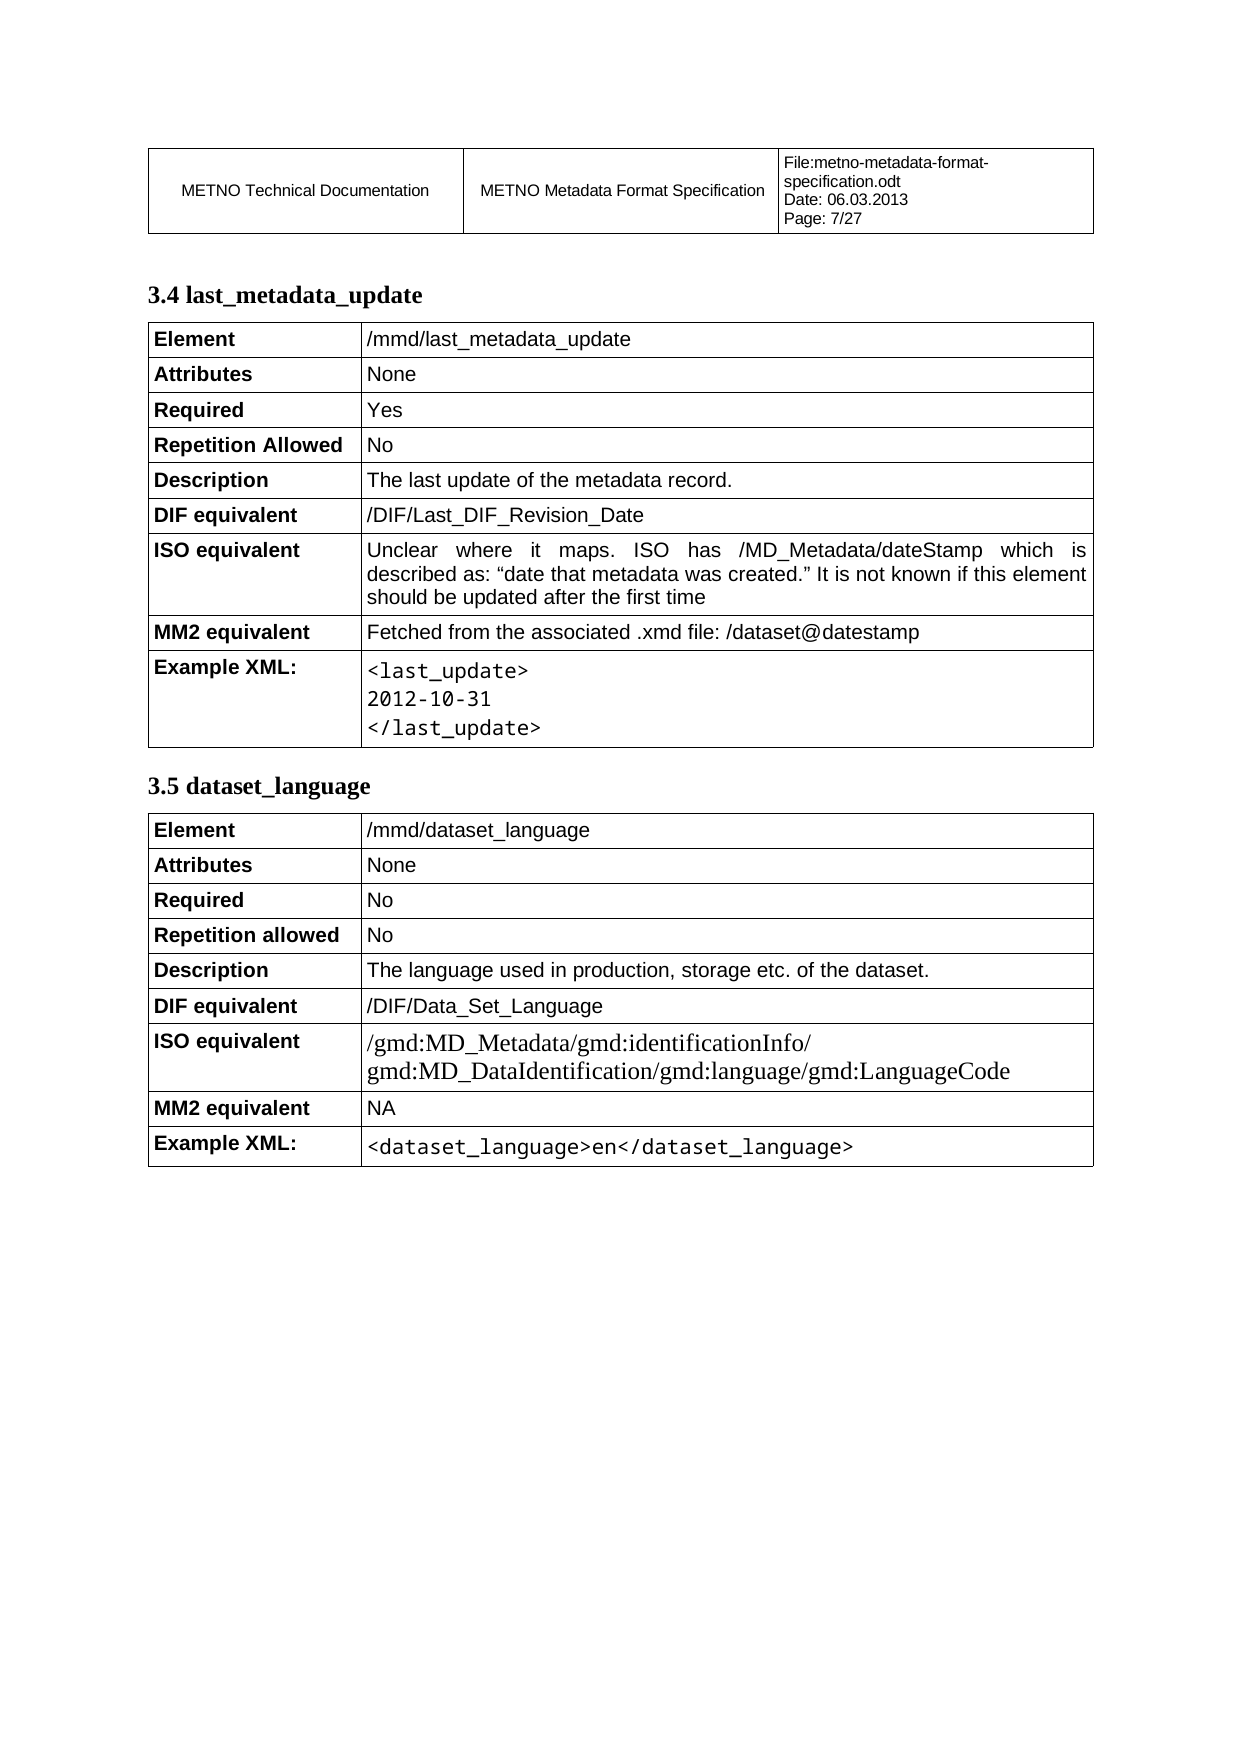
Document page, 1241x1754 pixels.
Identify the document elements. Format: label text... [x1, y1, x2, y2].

subtitle dataset_language [148, 772, 1093, 800]
table_cell Attributes [149, 358, 361, 392]
table_cell None [362, 358, 1093, 392]
table_cell No [362, 884, 1093, 918]
table_cell <dataset_language>en</dataset_language> [362, 1127, 1093, 1166]
table_cell Yes [362, 393, 1093, 427]
table_cell Unclear where it maps. ISO has /MD_Metadata/dateStamp which is described as: “date that metadata was created.” It is not known if this element should be updated after the first time [362, 534, 1093, 615]
table_cell /gmd:MD_Metadata/gmd:identificationInfo/gmd:MD_DataIdentification/gmd:language/gmd:LanguageCode [362, 1024, 1093, 1091]
table_cell No [362, 428, 1093, 462]
table_cell Required [149, 884, 361, 918]
table_cell None [362, 849, 1093, 883]
table_cell MM2 equivalent [149, 1092, 361, 1126]
table_cell Description [149, 463, 361, 498]
table_cell Required [149, 393, 361, 427]
table_header Element [149, 814, 361, 848]
table_cell Example XML: [149, 1127, 361, 1166]
table_cell ISO equivalent [149, 534, 361, 615]
table_cell /DIF/Data_Set_Language [362, 989, 1093, 1023]
table_cell Description [149, 954, 361, 988]
table_cell ISO equivalent [149, 1024, 361, 1091]
table_cell Repetition allowed [149, 919, 361, 953]
table_cell DIF equivalent [149, 499, 361, 533]
table_cell No [362, 919, 1093, 953]
table_cell MM2 equivalent [149, 616, 361, 650]
table_cell Repetition Allowed [149, 428, 361, 462]
table_cell The last update of the metadata record. [362, 463, 1093, 498]
table_cell <last_update> 2012-10-31 </last_update> [362, 651, 1093, 747]
table_cell Example XML: [149, 651, 361, 747]
table_cell NA [362, 1092, 1093, 1126]
table_header Element [149, 323, 361, 357]
table_cell Attributes [149, 849, 361, 883]
table_header /mmd/last_metadata_update [362, 323, 1093, 357]
table_header /mmd/dataset_language [362, 814, 1093, 848]
table_cell Fetched from the associated .xmd file: /dataset@datestamp [362, 616, 1093, 650]
table_cell The language used in production, storage etc. of the dataset. [362, 954, 1093, 988]
subtitle last_metadata_update [148, 281, 1093, 309]
table_cell /DIF/Last_DIF_Revision_Date [362, 499, 1093, 533]
table_cell DIF equivalent [149, 989, 361, 1023]
